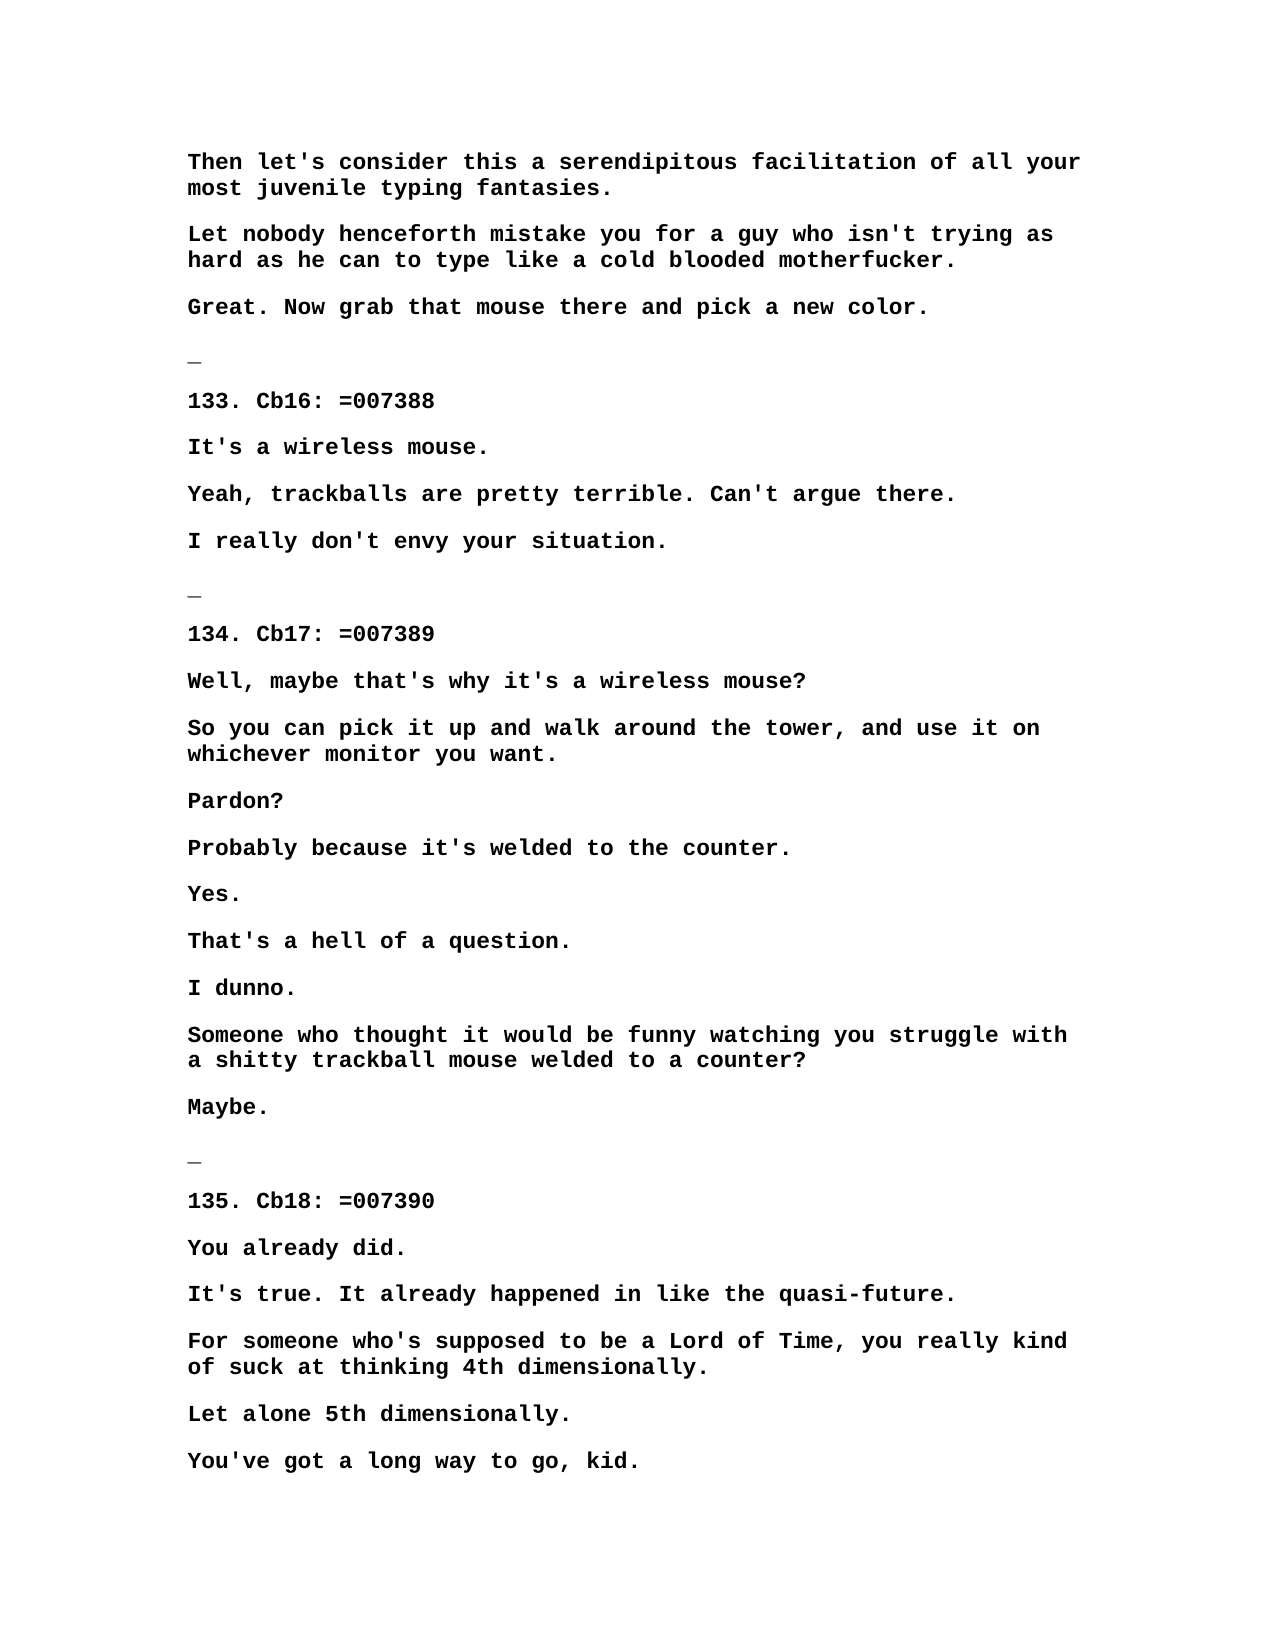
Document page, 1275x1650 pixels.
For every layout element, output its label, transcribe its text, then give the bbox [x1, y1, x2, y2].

text Then let's consider this a serendipitous facilitation of all your most juvenile typing fantasies. [187, 150, 1087, 202]
text _ [187, 576, 1087, 602]
text It's true. It already happened in like the quasi-future. [187, 1283, 1087, 1309]
text You've got a long way to go, kid. [187, 1449, 1087, 1475]
text Let alone 5th dimensionally. [187, 1402, 1087, 1428]
text You already did. [187, 1236, 1087, 1262]
text Pardon? [187, 789, 1087, 815]
text For someone who's supposed to be a Lord of Time, you really kind of suck at thinking 4th dimensionally. [187, 1329, 1087, 1381]
text It's a wireless mouse. [187, 436, 1087, 462]
text Well, maybe that's why it's a wireless mouse? [187, 669, 1087, 696]
text Probably because it's welded to the counter. [187, 836, 1087, 862]
text Let nobody henceforth mistake you for a guy who isn't trying as hard as he can to type like a cold blooded motherfucker. [187, 223, 1087, 274]
text Maybe. [187, 1096, 1087, 1122]
text Someone who thought it would be funny watching you struggle with a shitty trackball mouse welded to a counter? [187, 1023, 1087, 1075]
text Yeah, trackballs are pretty terrible. Can't argue there. [187, 482, 1087, 508]
text 133. Cb16: =007388 [187, 389, 1087, 415]
text I dunno. [187, 976, 1087, 1002]
text 134. Cb17: =007389 [187, 623, 1087, 649]
text I really don't envy your situation. [187, 529, 1087, 555]
text That's a hell of a question. [187, 929, 1087, 955]
text So you can pick it up and walk around the tower, and use it on whichever monitor you want. [187, 716, 1087, 768]
text 135. Cb18: =007390 [187, 1189, 1087, 1215]
text _ [187, 1142, 1087, 1168]
text _ [187, 342, 1087, 368]
text Yes. [187, 883, 1087, 908]
text Great. Now grab that mouse there and pick a new color. [187, 295, 1087, 321]
